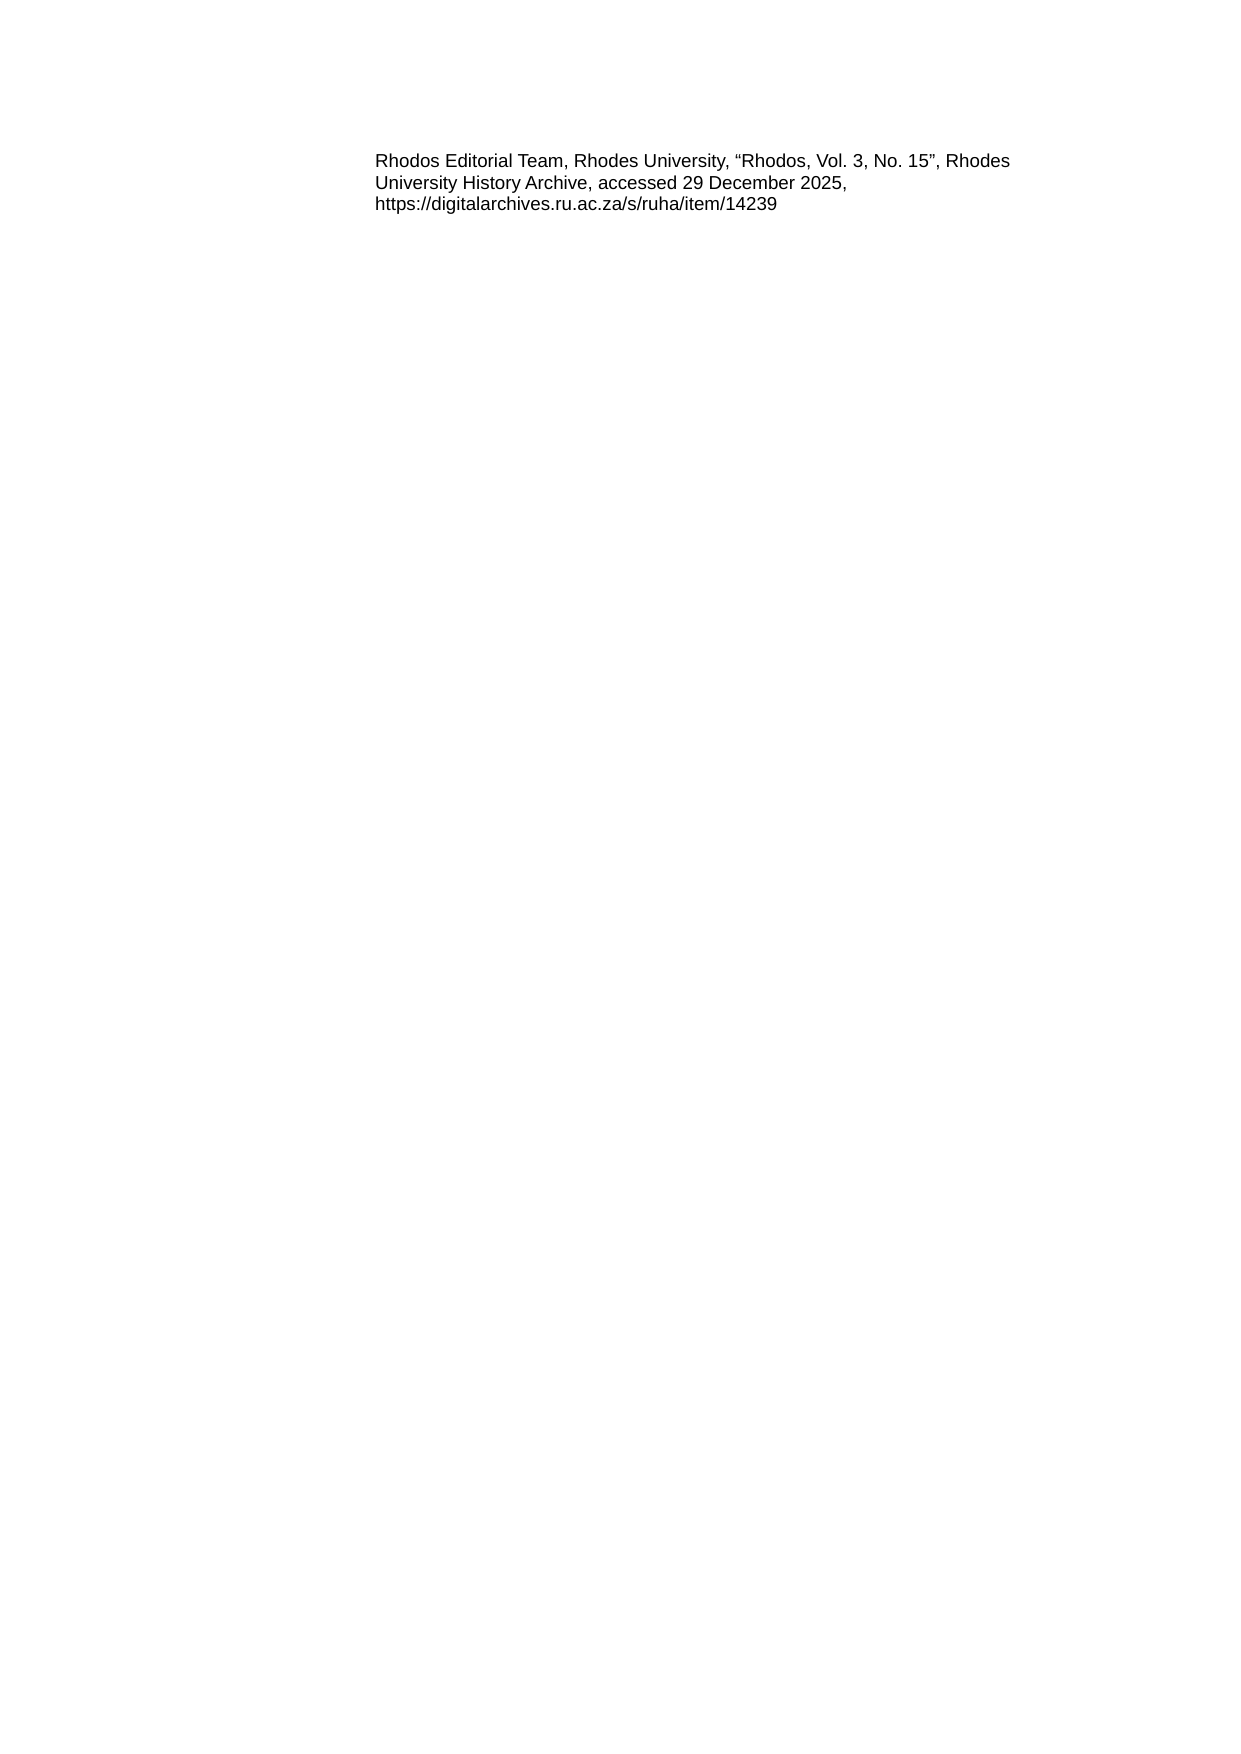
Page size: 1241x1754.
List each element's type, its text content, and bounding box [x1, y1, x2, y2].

text Rhodos Editorial Team, Rhodes University, “Rhodos, Vol. 3, No. 15”, Rhodes University History Archive, accessed 29 December 2025, https://digitalarchives.ru.ac.za/s/ruha/item/14239 [375, 150, 1090, 215]
